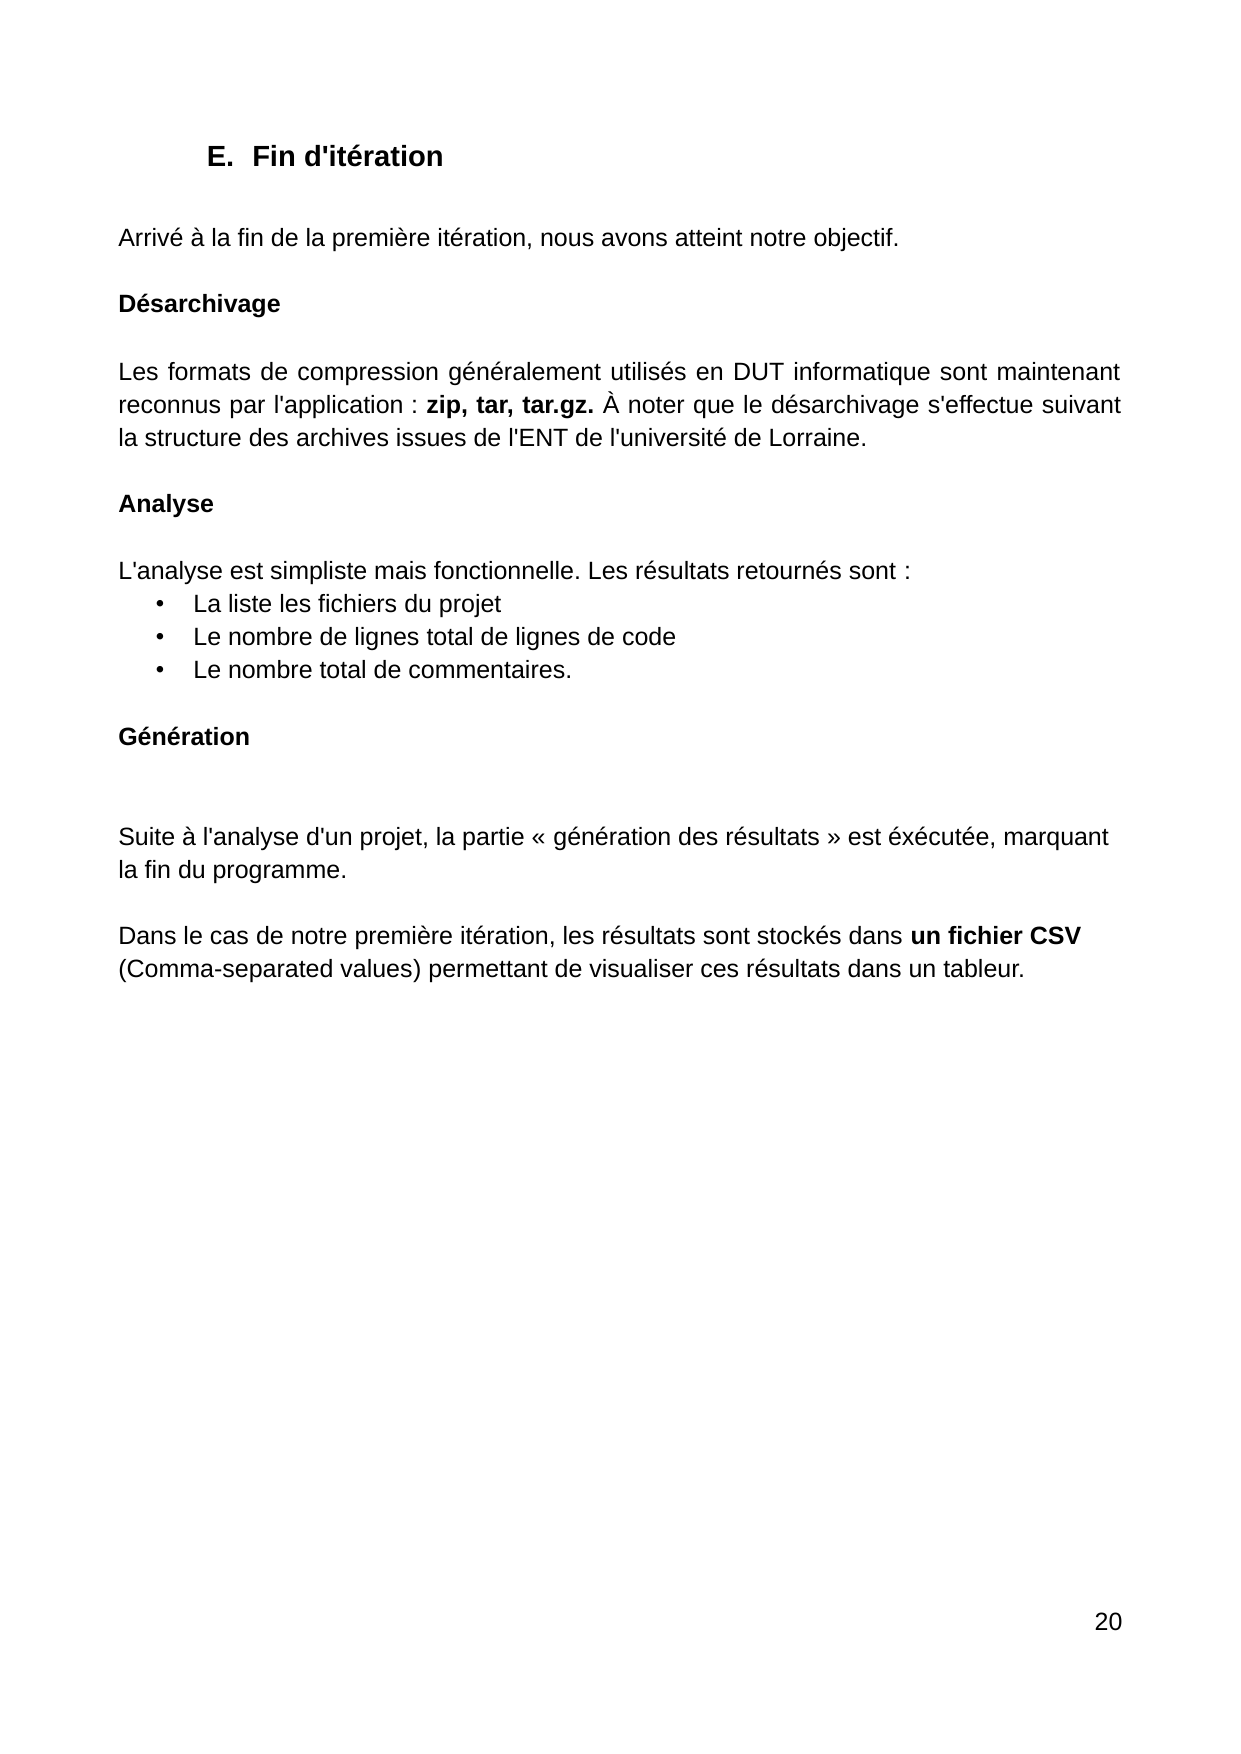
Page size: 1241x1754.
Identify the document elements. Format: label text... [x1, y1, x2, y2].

list La liste les fichiers du projet [156, 589, 1122, 618]
text Les formats de compression généralement utilisés en DUT informatique sont maintenant reconnus par l'application : zip, tar, tar.gz. À noter que le désarchivage s'effectue suivant la structure des archives issues de l'ENT de l'université de Lorraine. [118, 357, 1122, 451]
text Analyse [118, 489, 1122, 517]
list Le nombre total de commentaires. [156, 655, 1122, 684]
list Désarchivage [118, 289, 1122, 318]
subtitle Fin d'itération [178, 139, 1122, 172]
text Suite à l'analyse d'un projet, la partie « génération des résultats » est éxécutée, marquant la fin du programme. [118, 822, 1122, 917]
text Arrivé à la fin de la première itération, nous avons atteint notre objectif. [118, 223, 1122, 252]
list Le nombre de lignes total de lignes de code [156, 622, 1122, 651]
text L'analyse est simpliste mais fonctionnelle. Les résultats retournés sont : [118, 556, 1122, 585]
text Dans le cas de notre première itération, les résultats sont stockés dans un fichier CSV (Comma-separated values) permettant de visualiser ces résultats dans un tableur. [118, 921, 1122, 983]
text Génération [118, 688, 1122, 750]
